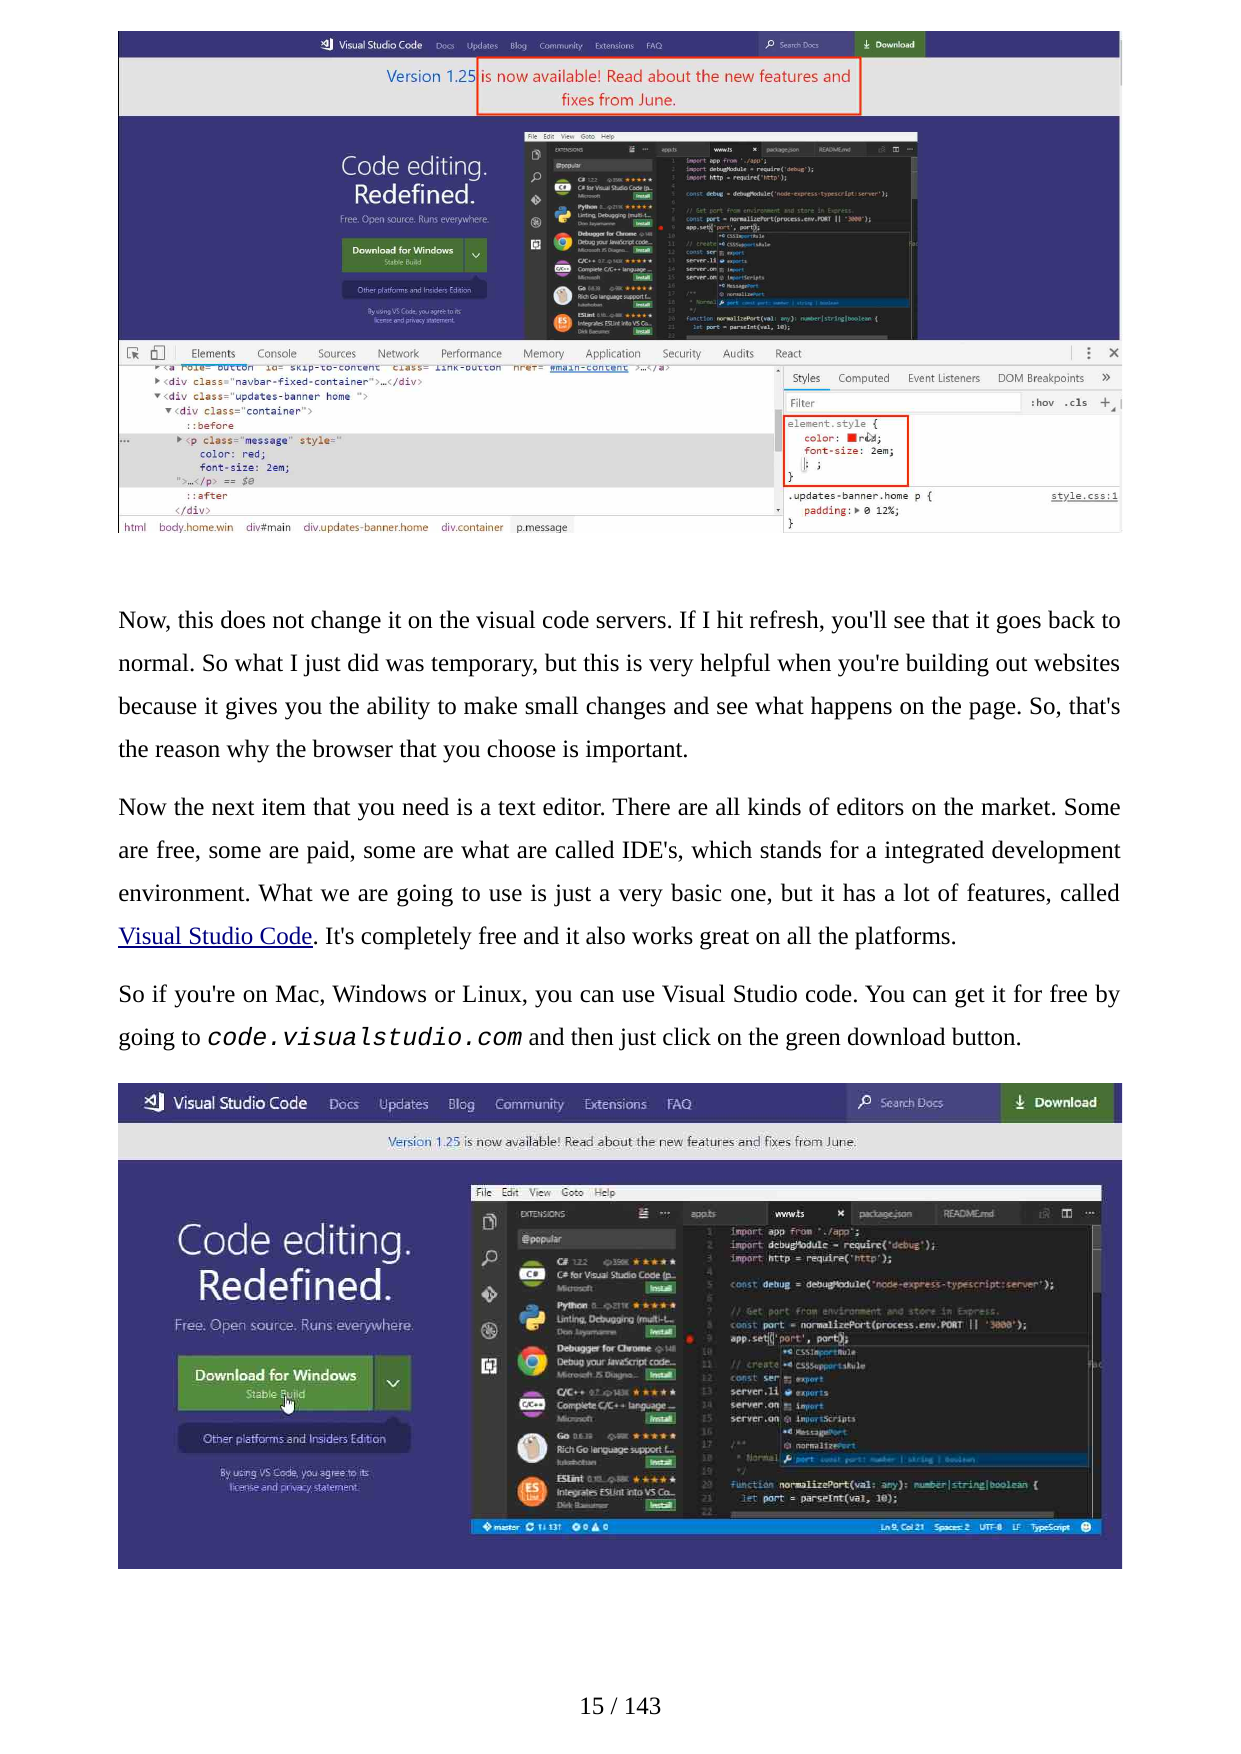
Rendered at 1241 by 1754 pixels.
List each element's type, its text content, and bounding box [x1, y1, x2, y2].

text So if you're on Mac, Windows or Linux, you can use Visual Studio code. You can get it for free by going to code.visualstudio.com and then just click on the green download button. [118, 979, 1122, 1053]
picture [118, 31, 1123, 533]
text Now the next item that you need is a text editor. There are all kinds of editors on the market. Some are free, some are paid, some are what are called IDE's, which stands for a integrated development environment. What we are going to use is just a very basic one, but it has a lot of features, called Visual Studio Code. It's completely free and it also works great on all the platforms. [118, 792, 1122, 950]
picture [118, 1083, 1123, 1569]
text Now, this does not change it on the visual code servers. If I hit refresh, you'll see that it goes back to normal. So what I just did was temporary, but this is very helpful when you're building out websites because it gives you the ability to make small changes and see what happens on the page. So, that's the reason why the browser that you choose is important. [118, 605, 1122, 763]
